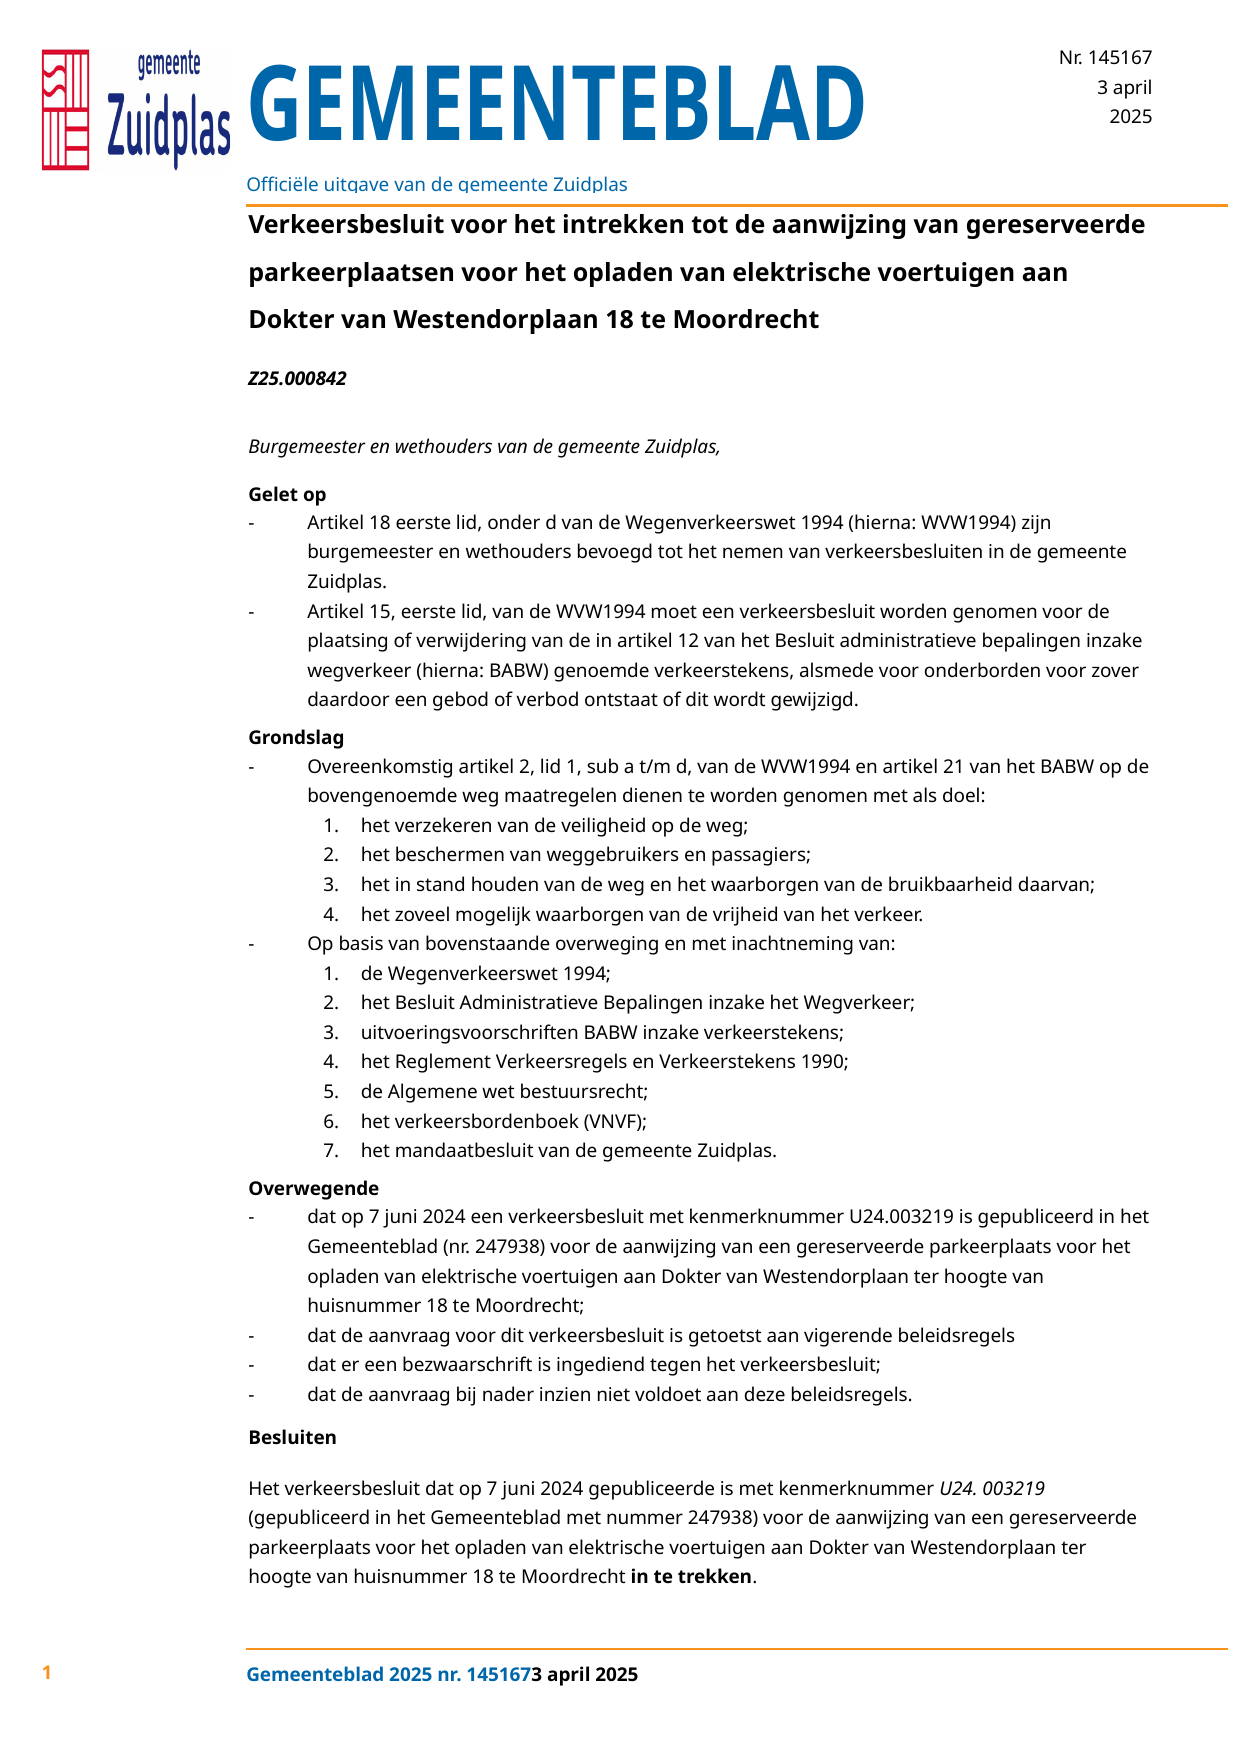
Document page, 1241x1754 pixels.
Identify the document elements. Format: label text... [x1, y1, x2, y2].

list Artikel 18 eerste lid, onder d van de Wegenverkeerswet 1994 (hierna: WVW1994) zijn burgemeester en wethouders bevoegd tot het nemen van verkeersbesluiten in de gemeente Zuidplas. [248, 509, 1152, 594]
text Burgemeester en wethouders van de gemeente Zuidplas, [248, 433, 1152, 459]
list uitvoeringsvoorschriften BABW inzake verkeerstekens; [323, 1019, 1152, 1045]
list Artikel 15, eerste lid, van de WVW1994 moet een verkeersbesluit worden genomen voor de plaatsing of verwijdering van de in artikel 12 van het Besluit administratieve bepalingen inzake wegverkeer (hierna: BABW) genoemde verkeerstekens, alsmede voor onderborden voor zover daardoor een gebod of verbod ontstaat of dit wordt gewijzigd. [248, 598, 1152, 712]
list dat er een bezwaarschrift is ingediend tegen het verkeersbesluit; [248, 1352, 1152, 1377]
list het zoveel mogelijk waarborgen van de vrijheid van het verkeer. [323, 901, 1152, 927]
list het Besluit Administratieve Bepalingen inzake het Wegverkeer; [323, 989, 1152, 1015]
text Verkeersbesluit voor het intrekken tot de aanwijzing van gereserveerde parkeerplaatsen voor het opladen van elektrische voertuigen aan Dokter van Westendorplaan 18 te Moordrecht [248, 207, 1152, 336]
list het Reglement Verkeersregels en Verkeerstekens 1990; [323, 1049, 1152, 1074]
list het verkeersbordenboek (VNVF); [323, 1108, 1152, 1134]
text Z25.000842 [248, 366, 1152, 391]
text Het verkeersbesluit dat op 7 juni 2024 gepubliceerde is met kenmerknummer U24. 003219 (gepubliceerd in het Gemeenteblad met nummer 247938) voor de aanwijzing van een gereserveerde parkeerplaats voor het opladen van elektrische voertuigen aan Dokter van Westendorplaan ter hoogte van huisnummer 18 te Moordrecht in te trekken. [248, 1475, 1152, 1589]
list het verzekeren van de veiligheid op de weg; [323, 812, 1152, 838]
text Grondslag [248, 724, 1152, 750]
list dat de aanvraag voor dit verkeersbesluit is getoetst aan vigerende beleidsregels [248, 1322, 1152, 1348]
list Op basis van bovenstaande overweging en met inachtneming van: [248, 930, 1152, 956]
list Overeenkomstig artikel 2, lid 1, sub a t/m d, van de WVW1994 en artikel 21 van het BABW op de bovengenoemde weg maatregelen dienen te worden genomen met als doel: [248, 753, 1152, 808]
list de Wegenverkeerswet 1994; [323, 960, 1152, 986]
list dat op 7 juni 2024 een verkeersbesluit met kenmerknummer U24.003219 is gepubliceerd in het Gemeenteblad (nr. 247938) voor de aanwijzing van een gereserveerde parkeerplaats voor het opladen van elektrische voertuigen aan Dokter van Westendorplaan ter hoogte van huisnummer 18 te Moordrecht; [248, 1204, 1152, 1318]
list het in stand houden van de weg en het waarborgen van de bruikbaarheid daarvan; [323, 871, 1152, 897]
text Besluiten [248, 1424, 1152, 1450]
list het mandaatbesluit van de gemeente Zuidplas. [323, 1137, 1152, 1163]
text Overwegende [248, 1175, 1152, 1201]
picture [41, 47, 231, 172]
list de Algemene wet bestuursrecht; [323, 1078, 1152, 1104]
list dat de aanvraag bij nader inzien niet voldoet aan deze beleidsregels. [248, 1381, 1152, 1407]
text Gelet op [248, 481, 1152, 507]
list het beschermen van weggebruikers en passagiers; [323, 842, 1152, 867]
